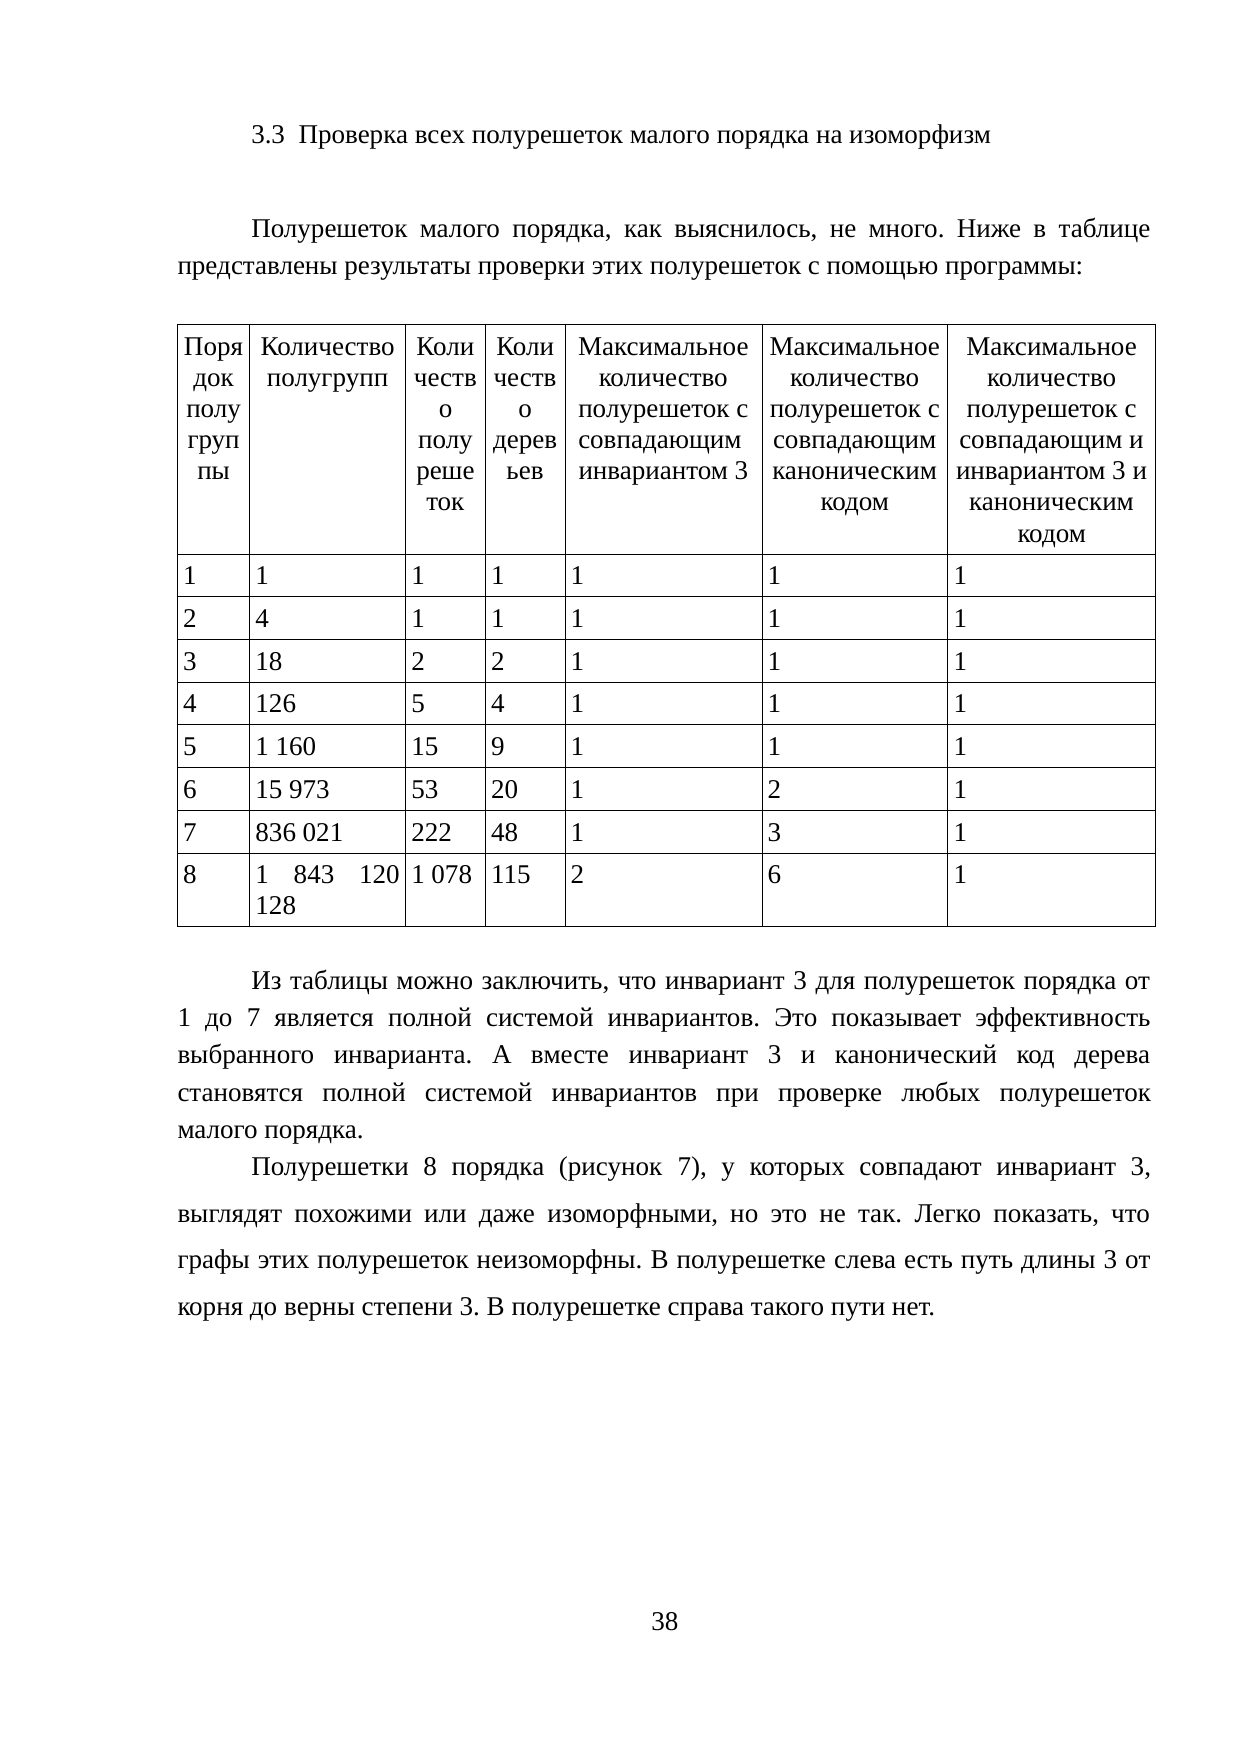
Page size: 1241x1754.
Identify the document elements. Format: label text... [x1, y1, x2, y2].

table_cell 1 [406, 597, 485, 639]
table_cell 3 [763, 811, 947, 852]
table_cell 1 [948, 768, 1155, 810]
table_cell 20 [486, 768, 565, 810]
table_cell 18 [250, 640, 405, 682]
table_cell 1 [566, 683, 762, 724]
table_header Максимальное количество полурешеток с совпадающим и инвариантом 3 и каноническим кодом [948, 325, 1155, 553]
table_cell 1 [566, 768, 762, 810]
text Полурешетки 8 порядка (рисунок 7), у которых совпадают инвариант 3, выглядят похожими или даже изоморфными, но это не так. Легко показать, что графы этих полурешеток неизоморфны. В полурешетке слева есть путь длины 3 от корня до верны степени 3. В полурешетке справа такого пути нет. [177, 1150, 1152, 1321]
table_cell 1 [948, 597, 1155, 639]
table_cell 1 [948, 683, 1155, 724]
table_cell 1 [948, 555, 1155, 596]
table_cell 1 [566, 555, 762, 596]
table_cell 15 [406, 725, 485, 767]
table_header Максимальное количество полурешеток с совпадающим каноническим кодом [763, 325, 947, 553]
table_cell 126 [250, 683, 405, 724]
table_cell 1 [763, 640, 947, 682]
table_cell 1 078 [406, 854, 485, 926]
table_cell 1 [406, 555, 485, 596]
table_cell 2 [486, 640, 565, 682]
table_cell 1 [566, 597, 762, 639]
table_cell 1 [566, 640, 762, 682]
table_cell 1 [486, 597, 565, 639]
text Полурешеток малого порядка, как выяснилось, не много. Ниже в таблице представлены результаты проверки этих полурешеток с помощью программы: [177, 212, 1152, 281]
table_cell 53 [406, 768, 485, 810]
table_cell 1 160 [250, 725, 405, 767]
table_header Количество полурешеток [406, 325, 485, 553]
table_cell 1 [948, 640, 1155, 682]
table_cell 1 [486, 555, 565, 596]
table_cell 2 [178, 597, 249, 639]
text Из таблицы можно заключить, что инвариант 3 для полурешеток порядка от 1 до 7 является полной системой инвариантов. Это показывает эффективность выбранного инварианта. А вместе инвариант 3 и канонический код дерева становятся полной системой инвариантов при проверке любых полурешеток малого порядка. [177, 964, 1152, 1144]
table_header Максимальное количество полурешеток с совпадающим инвариантом 3 [566, 325, 762, 553]
table_cell 1 843 120 128 [250, 854, 405, 926]
table_cell 4 [178, 683, 249, 724]
table_cell 6 [763, 854, 947, 926]
table_cell 222 [406, 811, 485, 852]
table_cell 8 [178, 854, 249, 926]
table_cell 1 [566, 725, 762, 767]
table_cell 48 [486, 811, 565, 852]
table_cell 4 [486, 683, 565, 724]
subtitle Проверка всех полурешеток малого порядка на изоморфизм [177, 118, 1152, 149]
table_cell 1 [250, 555, 405, 596]
table_header Порядок полугруппы [178, 325, 249, 553]
table_cell 115 [486, 854, 565, 926]
table_cell 1 [948, 811, 1155, 852]
table_cell 1 [948, 854, 1155, 926]
table_cell 6 [178, 768, 249, 810]
table_cell 1 [566, 811, 762, 852]
table_cell 1 [178, 555, 249, 596]
table_cell 2 [566, 854, 762, 926]
table_cell 1 [763, 683, 947, 724]
table_header Количество полугрупп [250, 325, 405, 553]
table_cell 5 [178, 725, 249, 767]
table_cell 4 [250, 597, 405, 639]
table_cell 7 [178, 811, 249, 852]
table_cell 5 [406, 683, 485, 724]
table_cell 1 [948, 725, 1155, 767]
table_cell 2 [763, 768, 947, 810]
table_cell 9 [486, 725, 565, 767]
table_cell 1 [763, 555, 947, 596]
table_cell 1 [763, 597, 947, 639]
table_cell 15 973 [250, 768, 405, 810]
table_cell 2 [406, 640, 485, 682]
table_cell 836 021 [250, 811, 405, 852]
table_cell 3 [178, 640, 249, 682]
table_header Количество деревьев [486, 325, 565, 553]
table_cell 1 [763, 725, 947, 767]
